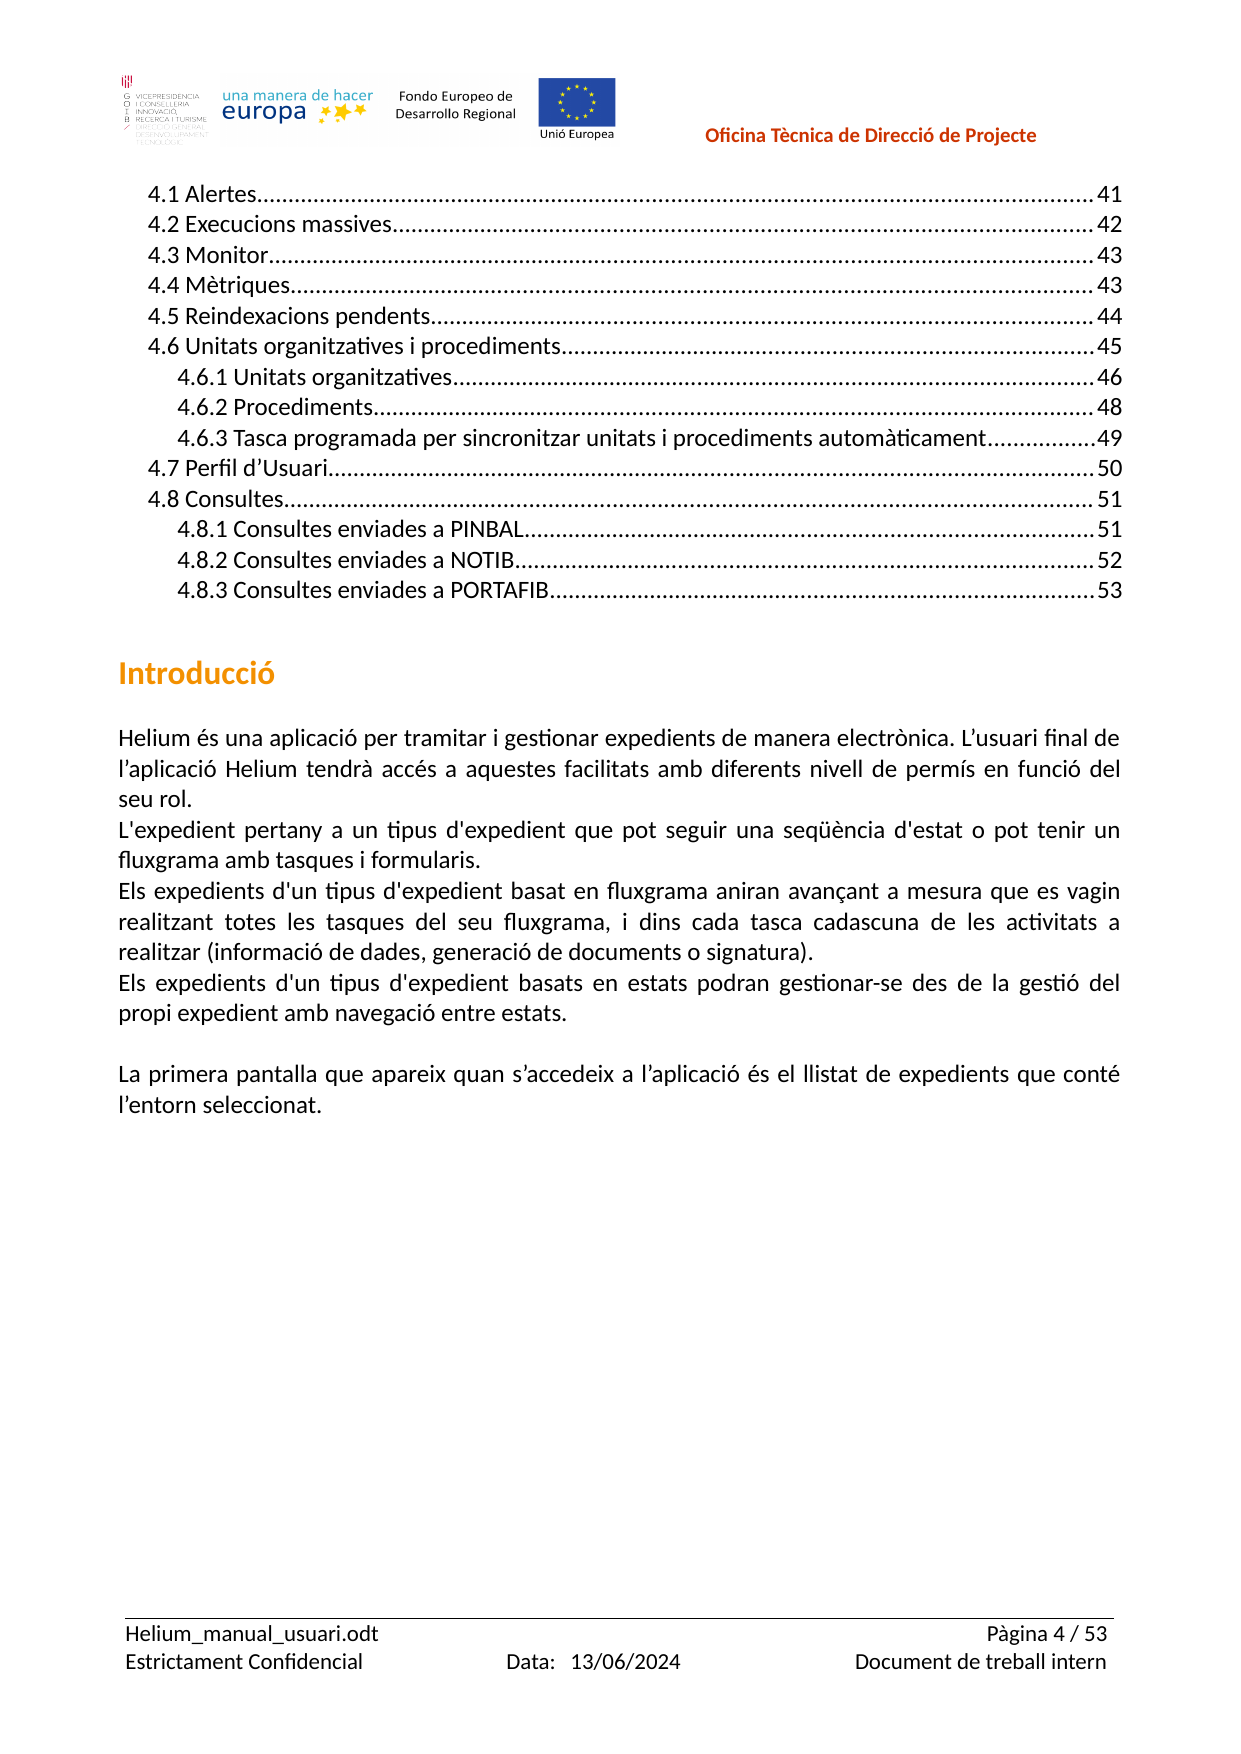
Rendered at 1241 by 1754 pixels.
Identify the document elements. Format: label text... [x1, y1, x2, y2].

text 4.6 Unitats organitzatives i procediments 45 [148, 330, 1122, 361]
text 4.8.2 Consultes enviades a NOTIB 52 [177, 544, 1122, 574]
text Helium és una aplicació per tramitar i gestionar expedients de manera electrònica. L’usuari final de l’aplicació Helium tendrà accés a aquestes facilitats amb diferents nivell de permís en funció del seu rol. [118, 722, 1122, 814]
text 4.8.3 Consultes enviades a PORTAFIB 53 [177, 574, 1122, 605]
text 4.8 Consultes 51 [148, 483, 1122, 513]
text 4.6.1 Unitats organitzatives 46 [177, 361, 1122, 391]
text 4.7 Perfil d’Usuari 50 [148, 452, 1122, 483]
text Els expedients d'un tipus d'expedient basats en estats podran gestionar-se des de la gestió del propi expedient amb navegació entre estats. [118, 967, 1122, 1028]
subtitle Introducció [118, 652, 1122, 693]
text L'expedient pertany a un tipus d'expedient que pot seguir una seqüència d'estat o pot tenir un fluxgrama amb tasques i formularis. [118, 814, 1122, 875]
picture [219, 73, 621, 147]
text 4.2 Execucions massives 42 [148, 208, 1122, 239]
text 4.5 Reindexacions pendents 44 [148, 300, 1122, 330]
text 4.4 Mètriques 43 [148, 269, 1122, 300]
text 4.6.2 Procediments 48 [177, 391, 1122, 422]
text 4.1 Alertes 41 [148, 178, 1122, 208]
picture [118, 73, 213, 147]
text Els expedients d'un tipus d'expedient basat en fluxgrama aniran avançant a mesura que es vagin realitzant totes les tasques del seu fluxgrama, i dins cada tasca cadascuna de les activitats a realitzar (informació de dades, generació de documents o signatura). [118, 875, 1122, 967]
text 4.3 Monitor 43 [148, 239, 1122, 269]
text 4.8.1 Consultes enviades a PINBAL 51 [177, 513, 1122, 544]
text 4.6.3 Tasca programada per sincronitzar unitats i procediments automàticament 49 [177, 422, 1122, 452]
text La primera pantalla que apareix quan s’accedeix a l’aplicació és el llistat de expedients que conté l’entorn seleccionat. [118, 1058, 1122, 1119]
